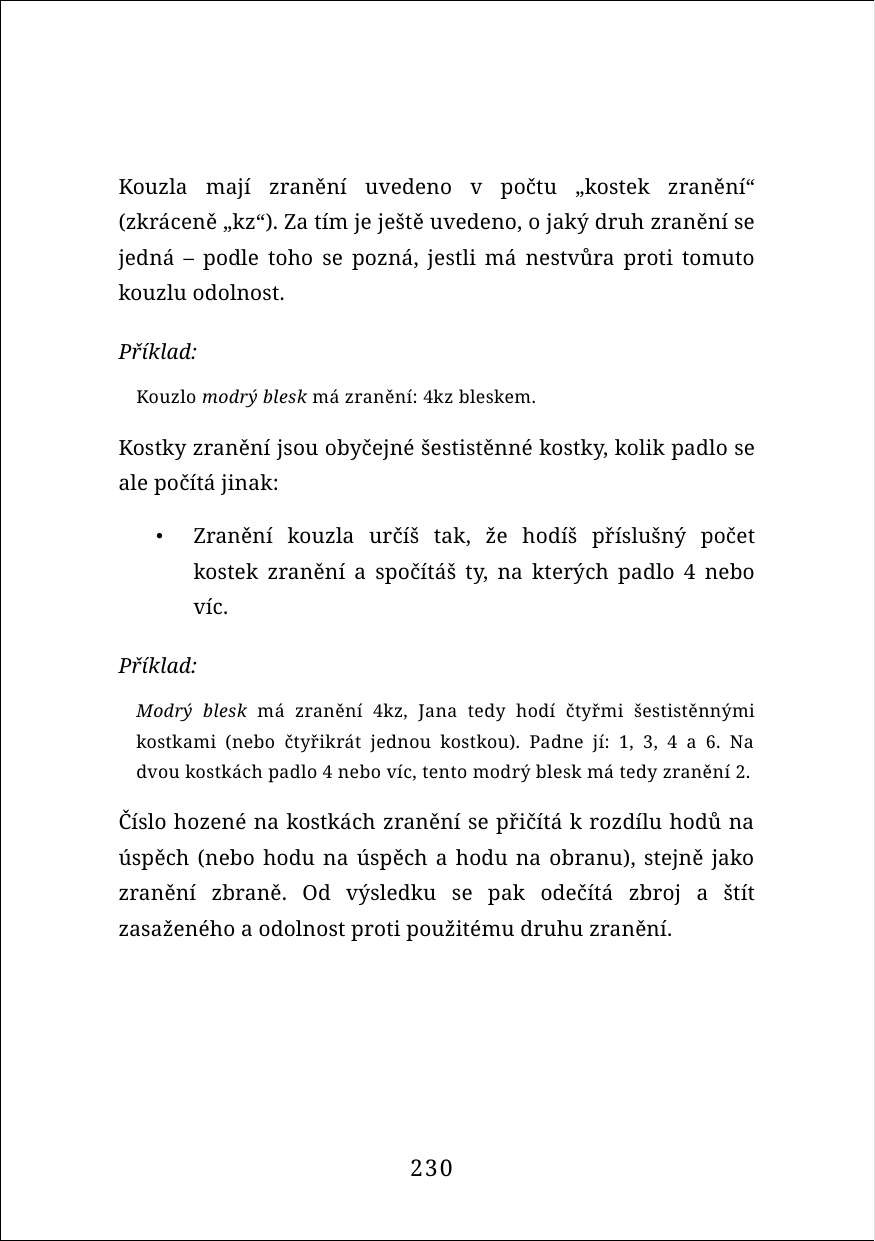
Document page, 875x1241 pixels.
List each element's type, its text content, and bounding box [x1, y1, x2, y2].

text Příklad: [118, 652, 756, 680]
text Kostky zranění jsou obyčejné šestistěnné kostky, kolik padlo se ale počítá jinak: [118, 433, 756, 497]
text Příklad: [118, 337, 756, 366]
text Kouzlo modrý blesk má zranění: 4kz bleskem. [136, 385, 756, 409]
text Číslo hozené na kostkách zranění se přičítá k rozdílu hodů na úspěch (nebo hodu na úspěch a hodu na obranu), stejně jako zranění zbraně. Od výsledku se pak odečítá zbroj a štít zasaženého a odolnost proti použitému druhu zranění. [118, 807, 756, 942]
text Kouzla mají zranění uvedeno v počtu „kostek zranění“ (zkráceně „kz“). Za tím je ještě uvedeno, o jaký druh zranění se jedná – podle toho se pozná, jestli má nestvůra proti tomuto kouzlu odolnost. [118, 172, 756, 307]
list Zranění kouzla určíš tak, že hodíš příslušný počet kostek zranění a spočítáš ty, na kterých padlo 4 nebo víc. [156, 521, 756, 621]
text Modrý blesk má zranění 4kz, Jana tedy hodí čtyřmi šestistěnnými kostkami (nebo čtyřikrát jednou kostkou). Padne jí: 1, 3, 4 a 6. Na dvou kostkách padlo 4 nebo víc, tento modrý blesk má tedy zranění 2. [136, 699, 756, 783]
